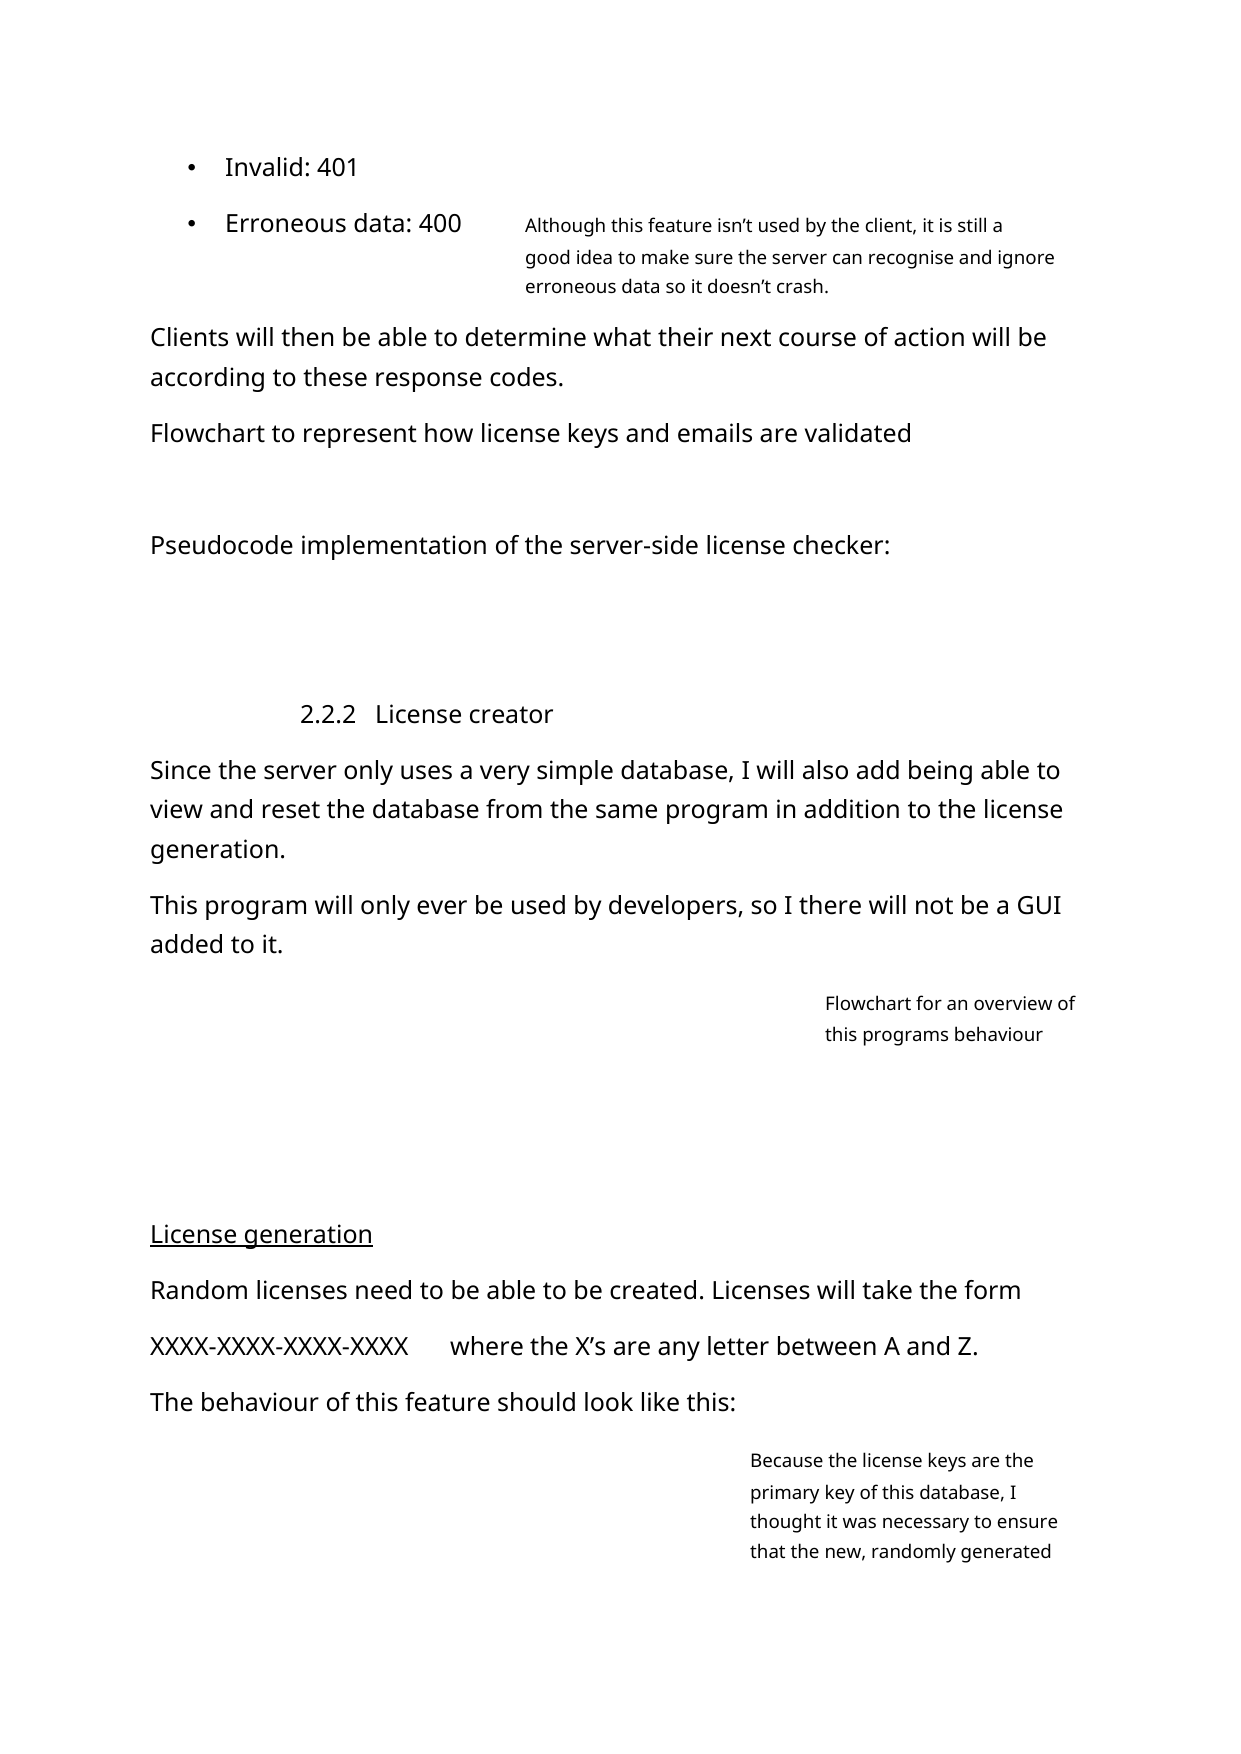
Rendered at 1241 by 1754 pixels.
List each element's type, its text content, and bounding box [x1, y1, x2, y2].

text Since the server only uses a very simple database, I will also add being able to view and reset the database from the same program in addition to the license generation. [150, 753, 1090, 866]
text This program will only ever be used by developers, so I there will not be a GUI added to it. [150, 888, 1090, 961]
text Random licenses need to be able to be created. Licenses will take the form [150, 1272, 1090, 1307]
list Erroneous data: 400 Although this feature isn’t used by the client, it is still a good idea to make sure the server can recognise and ignore erroneous data so it doesn’t crash. [187, 206, 1090, 299]
text Clients will then be able to determine what their next course of action will be according to these response codes. [150, 320, 1090, 394]
text The behaviour of this feature should look like this: [150, 1385, 1090, 1419]
text Flowchart to represent how license keys and emails are validated [150, 416, 1090, 450]
text XXXX-XXXX-XXXX-XXXX where the X’s are any letter between A and Z. [150, 1329, 1090, 1363]
text 2.2.2 License creator [150, 696, 1090, 731]
list Invalid: 401 [187, 150, 1090, 184]
text License generation [150, 1216, 1090, 1250]
text Because the license keys are the primary key of this database, I thought it was necessary to ensure that the new, randomly generated [150, 1441, 1090, 1564]
text Pseudocode implementation of the server-side license checker: [150, 528, 1090, 562]
text Flowchart for an overview of this programs behaviour [150, 983, 1090, 1047]
